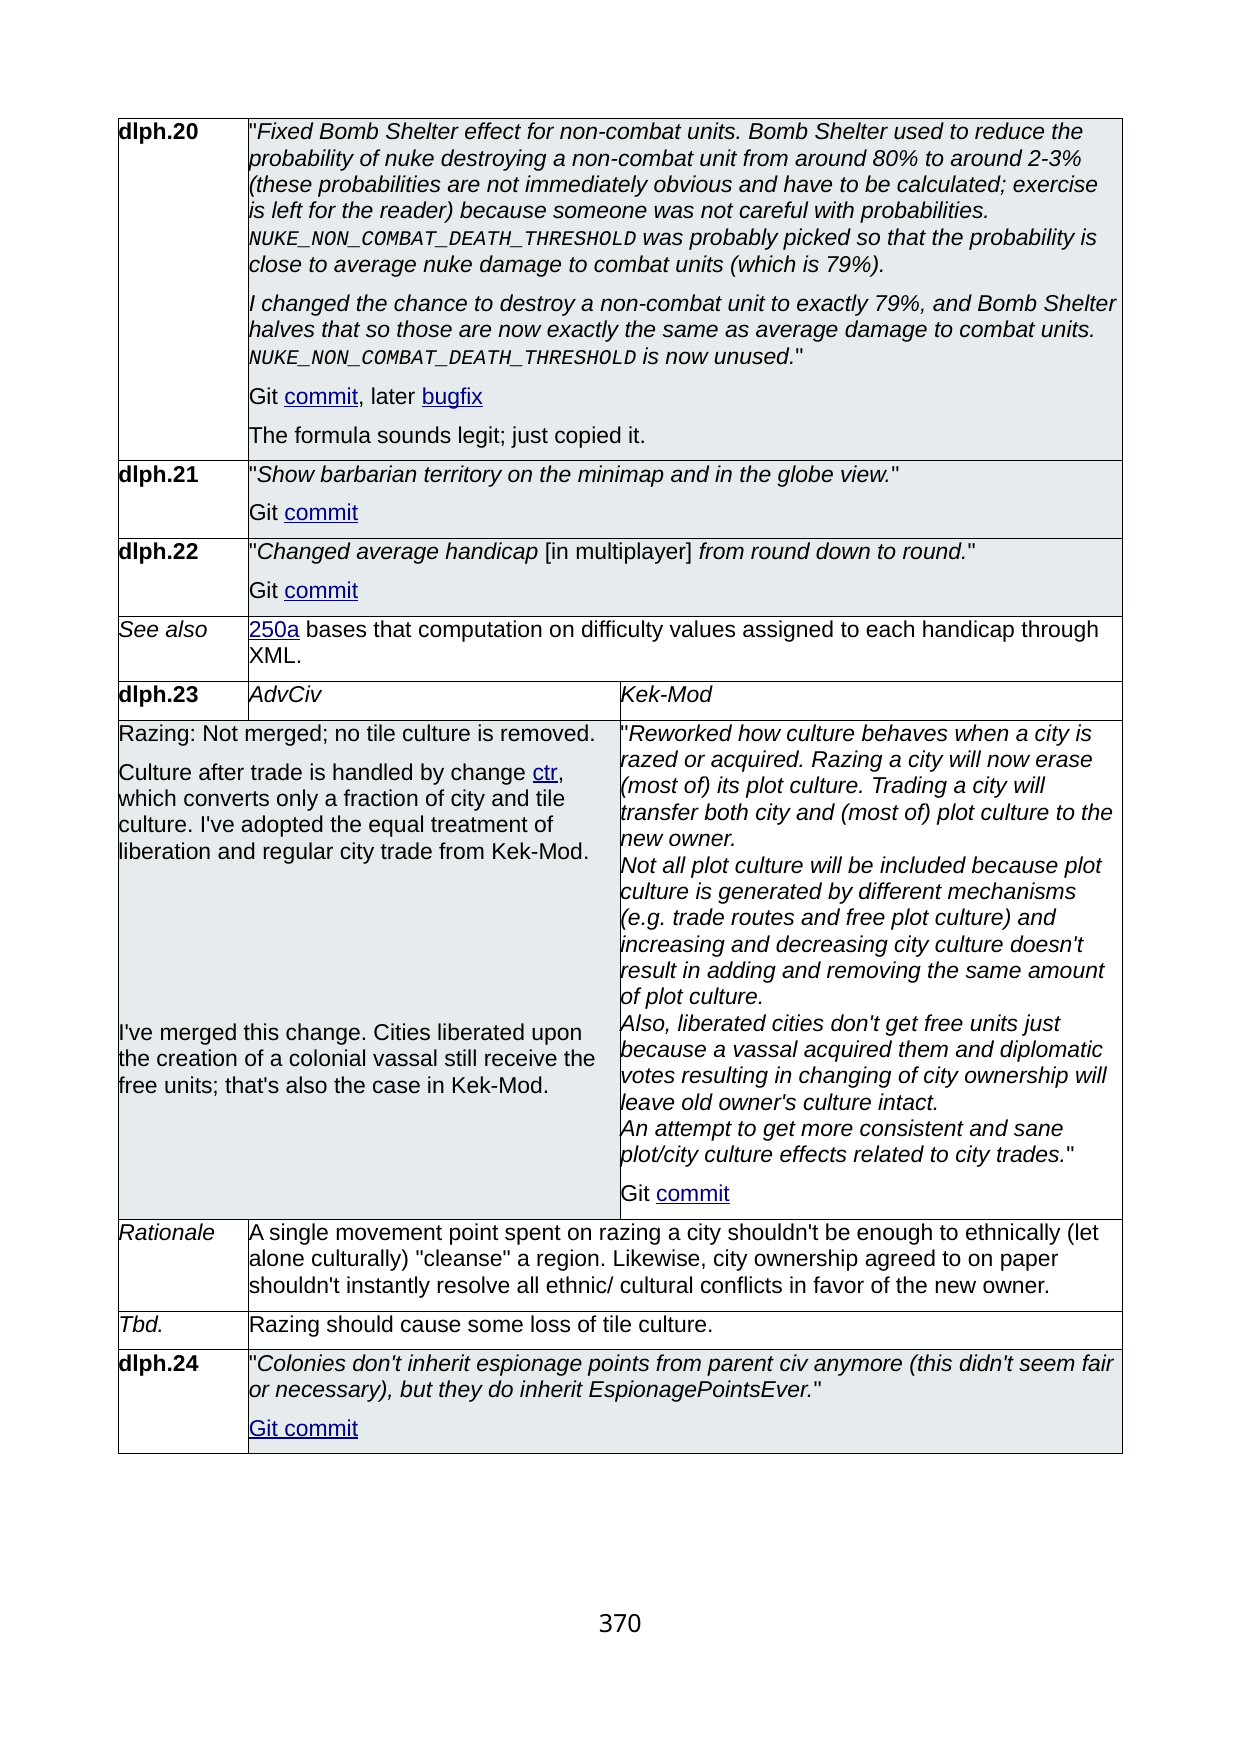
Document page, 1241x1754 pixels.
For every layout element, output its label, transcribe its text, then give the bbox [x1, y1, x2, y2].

table_cell dlph.22 [119, 539, 248, 616]
table_cell "Colonies don't inherit espionage points from parent civ anymore (this didn't seem fair or necessary), but they do inherit EspionagePointsEver." Git commit [249, 1350, 1122, 1453]
table_cell "Show barbarian territory on the minimap and in the globe view." Git commit [249, 461, 1122, 538]
table_cell dlph.24 [119, 1350, 248, 1453]
table_cell Tbd. [119, 1312, 248, 1349]
table_cell See also [119, 617, 248, 681]
table_cell "Changed average handicap [in multiplayer] from round down to round." Git commit [249, 539, 1122, 616]
table_cell dlph.21 [119, 461, 248, 538]
table_cell "Fixed Bomb Shelter effect for non-combat units. Bomb Shelter used to reduce the probability of nuke destroying a non-combat unit from around 80% to around 2-3% (these probabilities are not immediately obvious and have to be calculated; exercise is left for the reader) because someone was not careful with probabilities. NUKE_NON_COMBAT_DEATH_THRESHOLD was probably picked so that the probability is close to average nuke damage to combat units (which is 79%). I changed the chance to destroy a non-combat unit to exactly 79%, and Bomb Shelter halves that so those are now exactly the same as average damage to combat units. NUKE_NON_COMBAT_DEATH_THRESHOLD is now unused." Git commit, later bugfix The formula sounds legit; just copied it. [249, 119, 1122, 460]
table_cell dlph.23 [119, 682, 248, 720]
table_cell AdvCiv [249, 682, 620, 720]
table_cell 250a bases that computation on difficulty values assigned to each handicap through XML. [249, 617, 1122, 681]
table_cell A single movement point spent on razing a city shouldn't be enough to ethnically (let alone culturally) "cleanse" a region. Likewise, city ownership agreed to on paper shouldn't instantly resolve all ethnic/ cultural conflicts in favor of the new owner. [249, 1220, 1122, 1311]
table_cell Razing should cause some loss of tile culture. [249, 1312, 1122, 1349]
table_cell Razing: Not merged; no tile culture is removed. Culture after trade is handled by change ctr, which converts only a fraction of city and tile culture. I've adopted the equal treatment of liberation and regular city trade from Kek-Mod. I've merged this change. Cities liberated upon the creation of a colonial vassal still receive the free units; that's also the case in Kek-Mod. [119, 721, 620, 1219]
table_cell dlph.20 [119, 119, 248, 460]
table_cell Kek-Mod [621, 682, 1122, 720]
table_cell "Reworked how culture behaves when a city is razed or acquired. Razing a city will now erase (most of) its plot culture. Trading a city will transfer both city and (most of) plot culture to the new owner. Not all plot culture will be included because plot culture is generated by different mechanisms (e.g. trade routes and free plot culture) and increasing and decreasing city culture doesn't result in adding and removing the same amount of plot culture. Also, liberated cities don't get free units just because a vassal acquired them and diplomatic votes resulting in changing of city ownership will leave old owner's culture intact. An attempt to get more consistent and sane plot/city culture effects related to city trades." Git commit [621, 721, 1122, 1219]
table_cell Rationale [119, 1220, 248, 1311]
